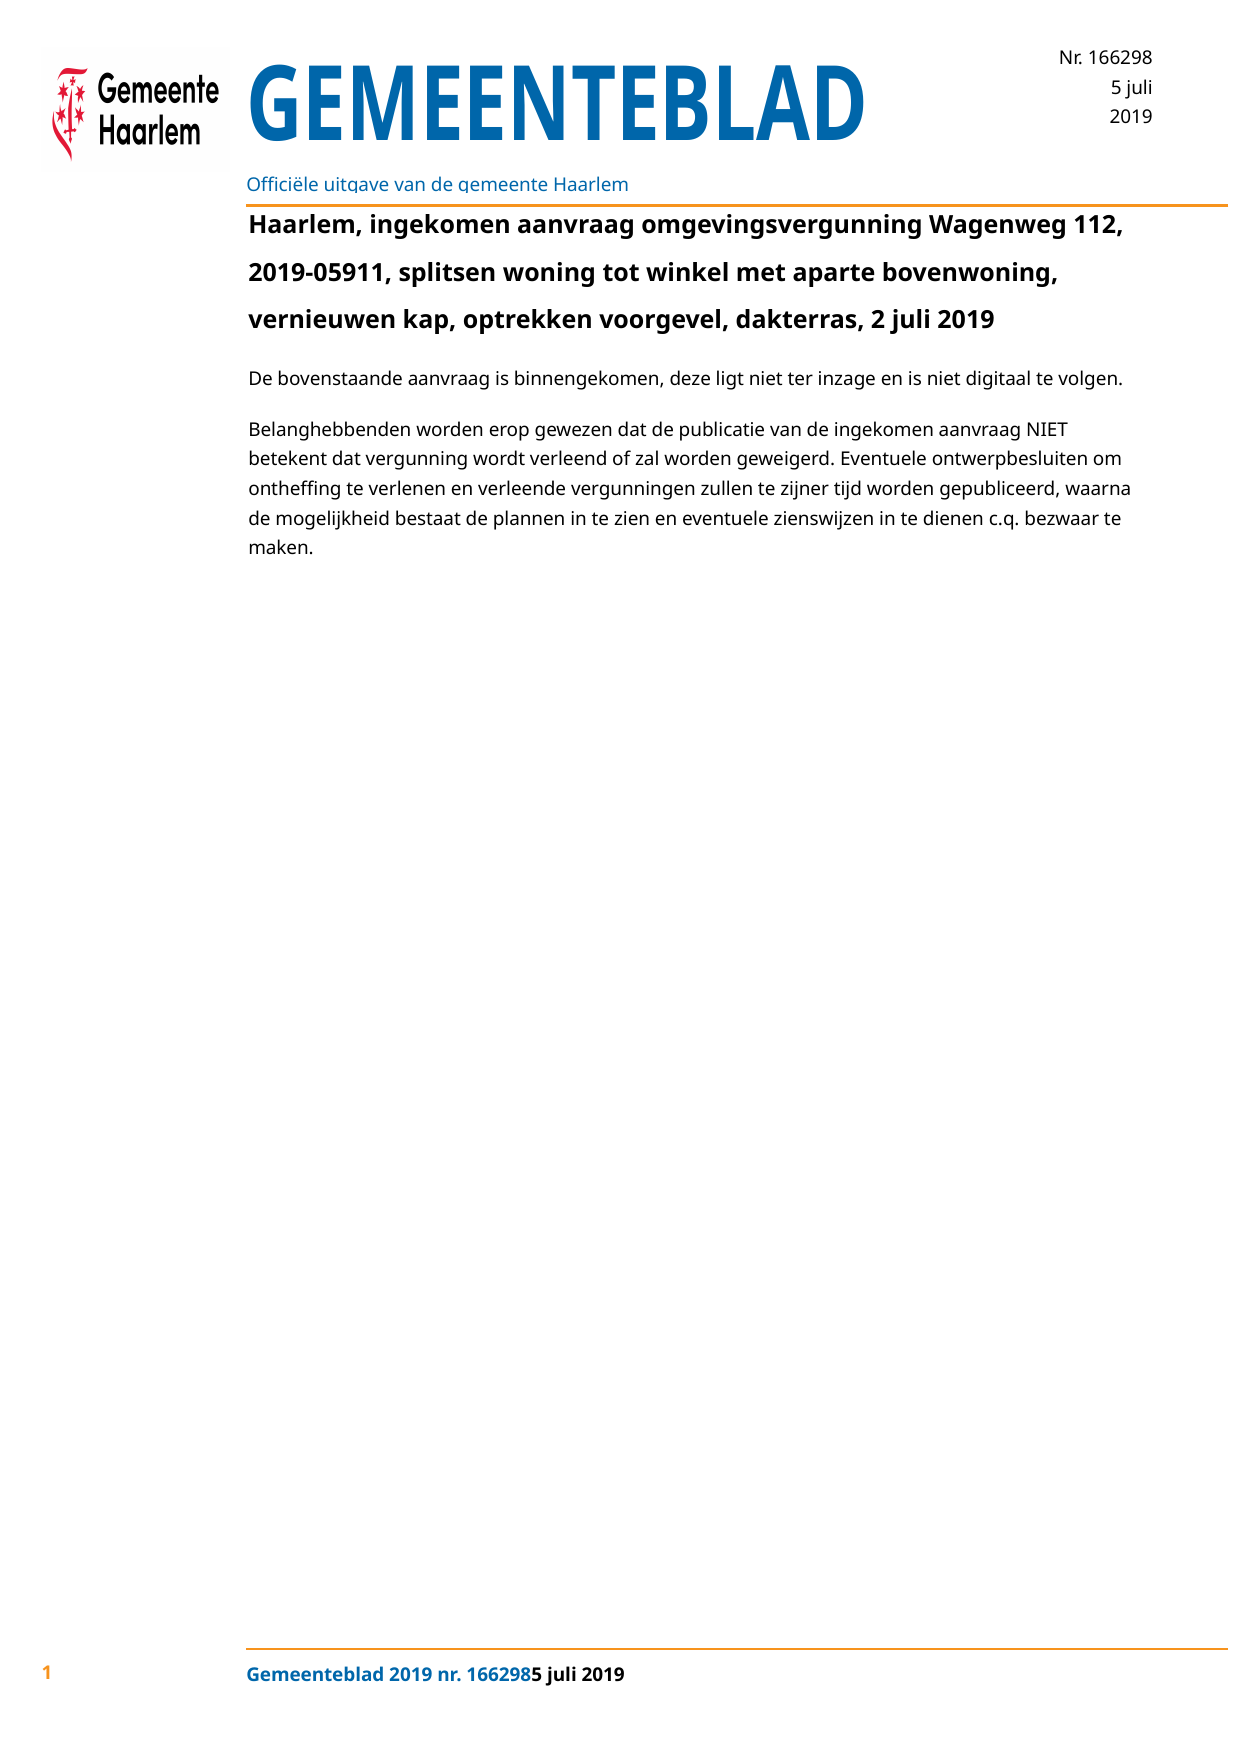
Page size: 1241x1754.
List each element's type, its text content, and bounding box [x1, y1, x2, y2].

text Belanghebbenden worden erop gewezen dat de publicatie van de ingekomen aanvraag NIET betekent dat vergunning wordt verleend of zal worden geweigerd. Eventuele ontwerpbesluiten om ontheffing te verlenen en verleende vergunningen zullen te zijner tijd worden gepubliceerd, waarna de mogelijkheid bestaat de plannen in te zien en eventuele zienswijzen in te dienen c.q. bezwaar te maken. [248, 416, 1152, 560]
picture [41, 47, 231, 172]
text De bovenstaande aanvraag is binnengekomen, deze ligt niet ter inzage en is niet digitaal te volgen. [248, 366, 1152, 391]
text Haarlem, ingekomen aanvraag omgevingsvergunning Wagenweg 112, 2019-05911, splitsen woning tot winkel met aparte bovenwoning, vernieuwen kap, optrekken voorgevel, dakterras, 2 juli 2019 [248, 207, 1152, 336]
